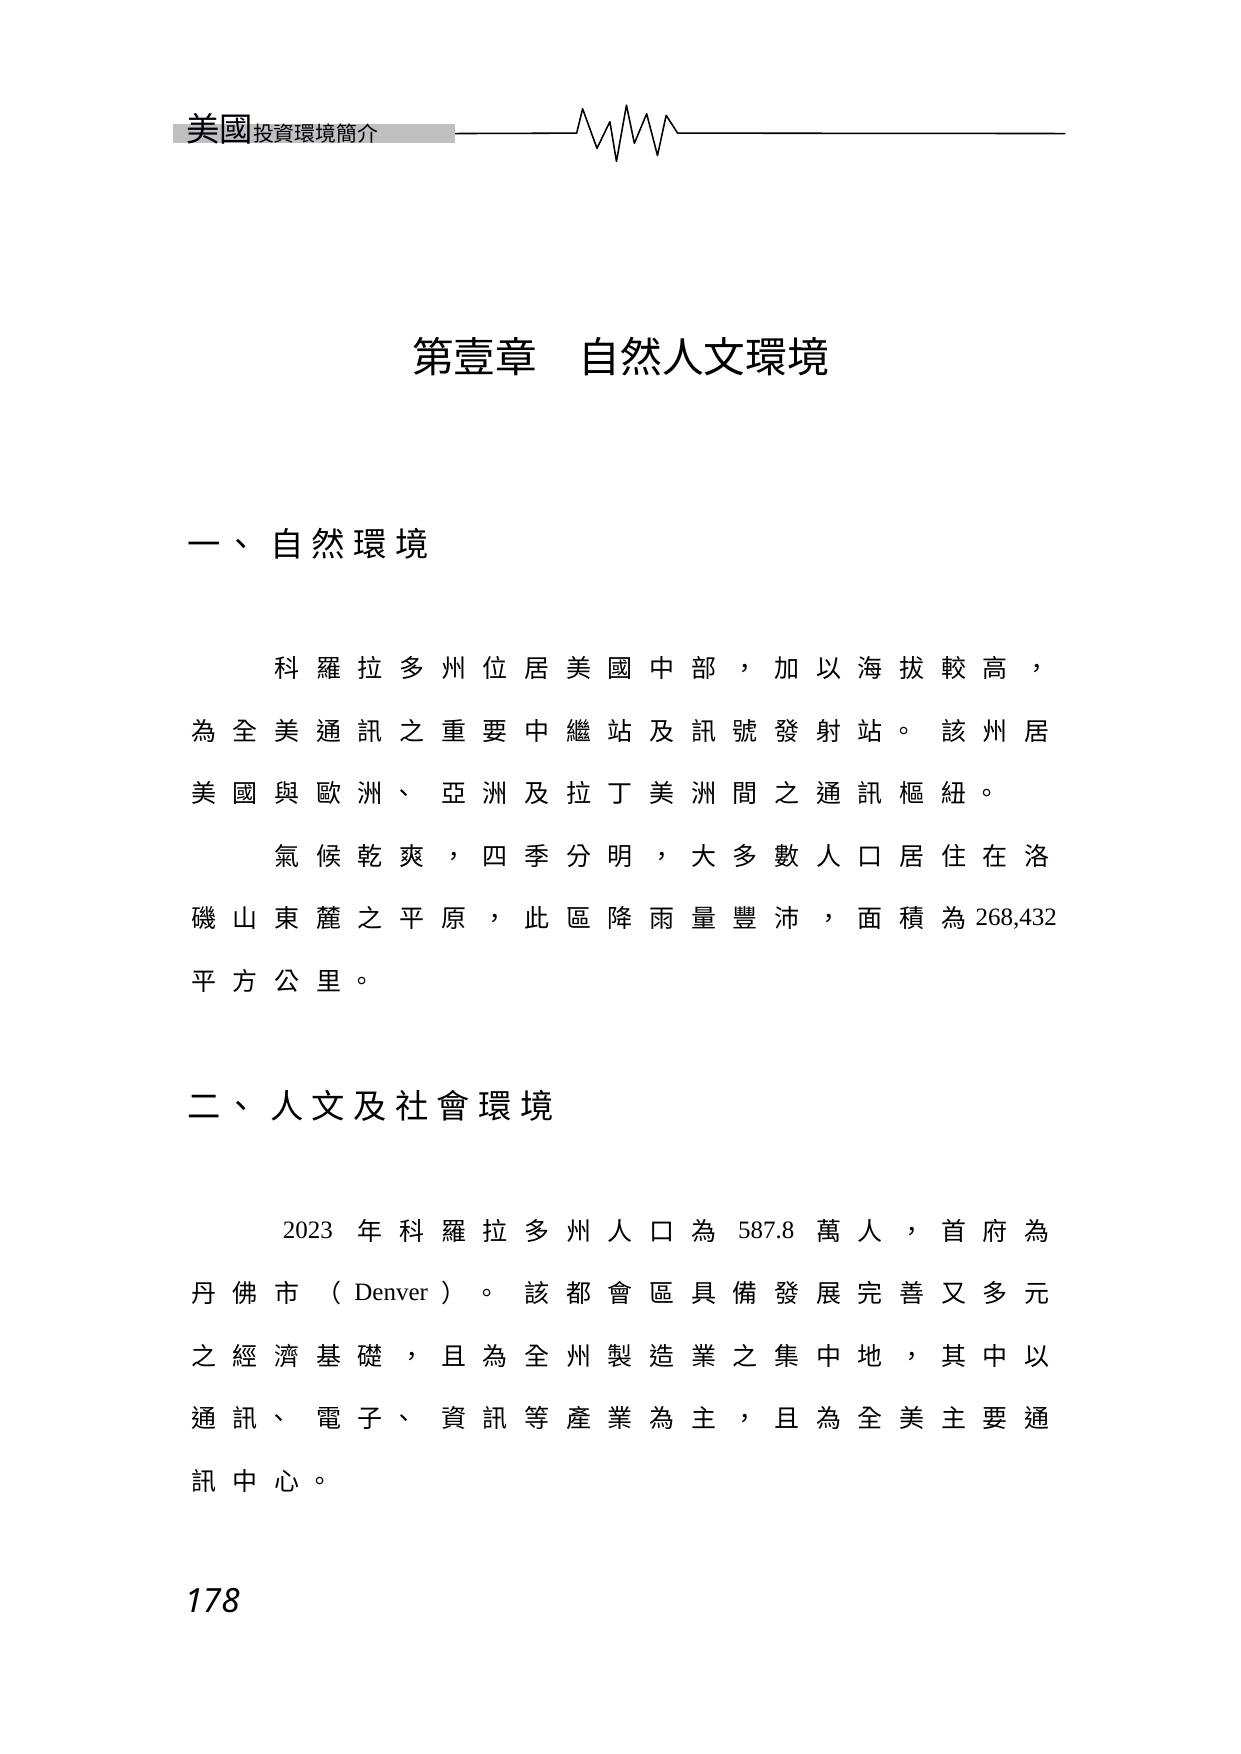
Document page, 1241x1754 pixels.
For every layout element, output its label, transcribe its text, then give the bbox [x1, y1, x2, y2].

text 二、人文及社會環境 [183, 1063, 1058, 1125]
text 2023年科羅拉多州人口為587.8萬人，首府為丹佛市（Denver）。該都會區具備發展完善又多元之經濟基礎，且為全州製造業之集中地，其中以通訊、電子、資訊等產業為主，且為全美主要通訊中心。 [183, 1188, 1058, 1500]
text 一、自然環境 [183, 500, 1058, 563]
text 氣候乾爽，四季分明，大多數人口居住在洛磯山東麓之平原，此區降雨量豐沛，面積為268,432平方公里。 [183, 813, 1058, 1000]
text 科羅拉多州位居美國中部，加以海拔較高，為全美通訊之重要中繼站及訊號發射站。該州居美國與歐洲、亞洲及拉丁美洲間之通訊樞紐。 [183, 625, 1058, 813]
text 第壹章 自然人文環境 [183, 313, 1058, 375]
